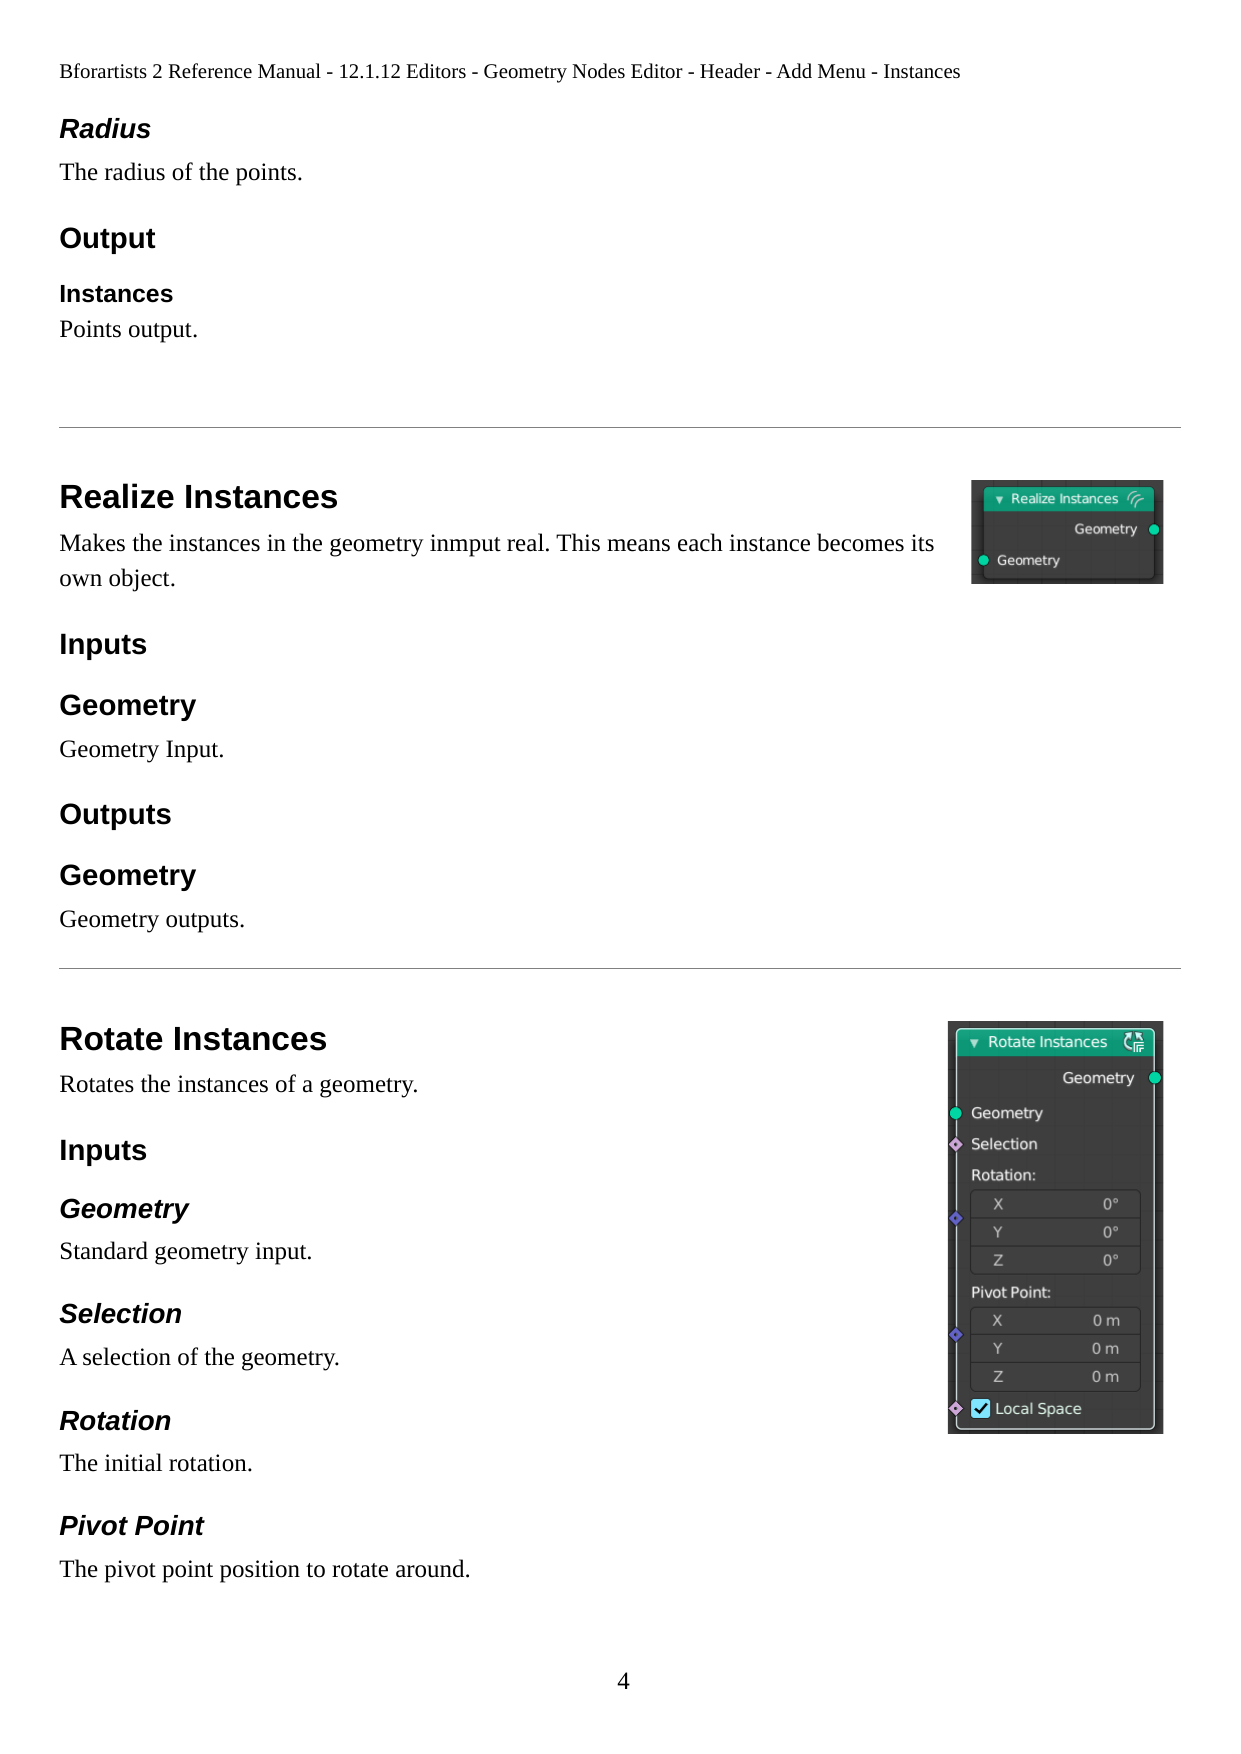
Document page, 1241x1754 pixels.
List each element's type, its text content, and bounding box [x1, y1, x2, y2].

text Geometry outputs. [59, 904, 1181, 933]
text [1164, 1236, 1181, 1265]
subtitle Realize Instances [59, 477, 1181, 516]
text The radius of the points. [59, 157, 1181, 186]
subtitle Rotate Instances [59, 1018, 1181, 1057]
subtitle [1164, 1192, 1181, 1224]
text The pivot point position to rotate around. [59, 1554, 1181, 1583]
subtitle Inputs [59, 627, 1181, 660]
text Geometry Input. [59, 734, 1181, 762]
subtitle [1164, 1298, 1181, 1330]
subtitle Radius [59, 113, 1181, 144]
text Standard geometry input. [59, 1236, 947, 1265]
text A selection of the geometry. [59, 1342, 947, 1371]
text Makes the instances in the geometry inmput real. This means each instance becomes its own object. [59, 528, 1181, 592]
subtitle Pivot Point [59, 1510, 1181, 1542]
subtitle Selection [59, 1298, 947, 1330]
subtitle Rotation [59, 1404, 1181, 1436]
subtitle Geometry [59, 687, 1181, 721]
text Points output. [59, 314, 1181, 343]
subtitle [1164, 1133, 1181, 1167]
subtitle Geometry [59, 858, 1181, 892]
text The initial rotation. [59, 1448, 1181, 1477]
text Rotates the instances of a geometry. [59, 1069, 947, 1098]
picture [971, 480, 1164, 584]
subtitle Instances [59, 279, 1181, 308]
subtitle Outputs [59, 797, 1181, 831]
subtitle Geometry [59, 1192, 947, 1224]
picture [947, 1021, 1164, 1434]
subtitle Inputs [59, 1133, 947, 1167]
subtitle Output [59, 221, 1181, 254]
